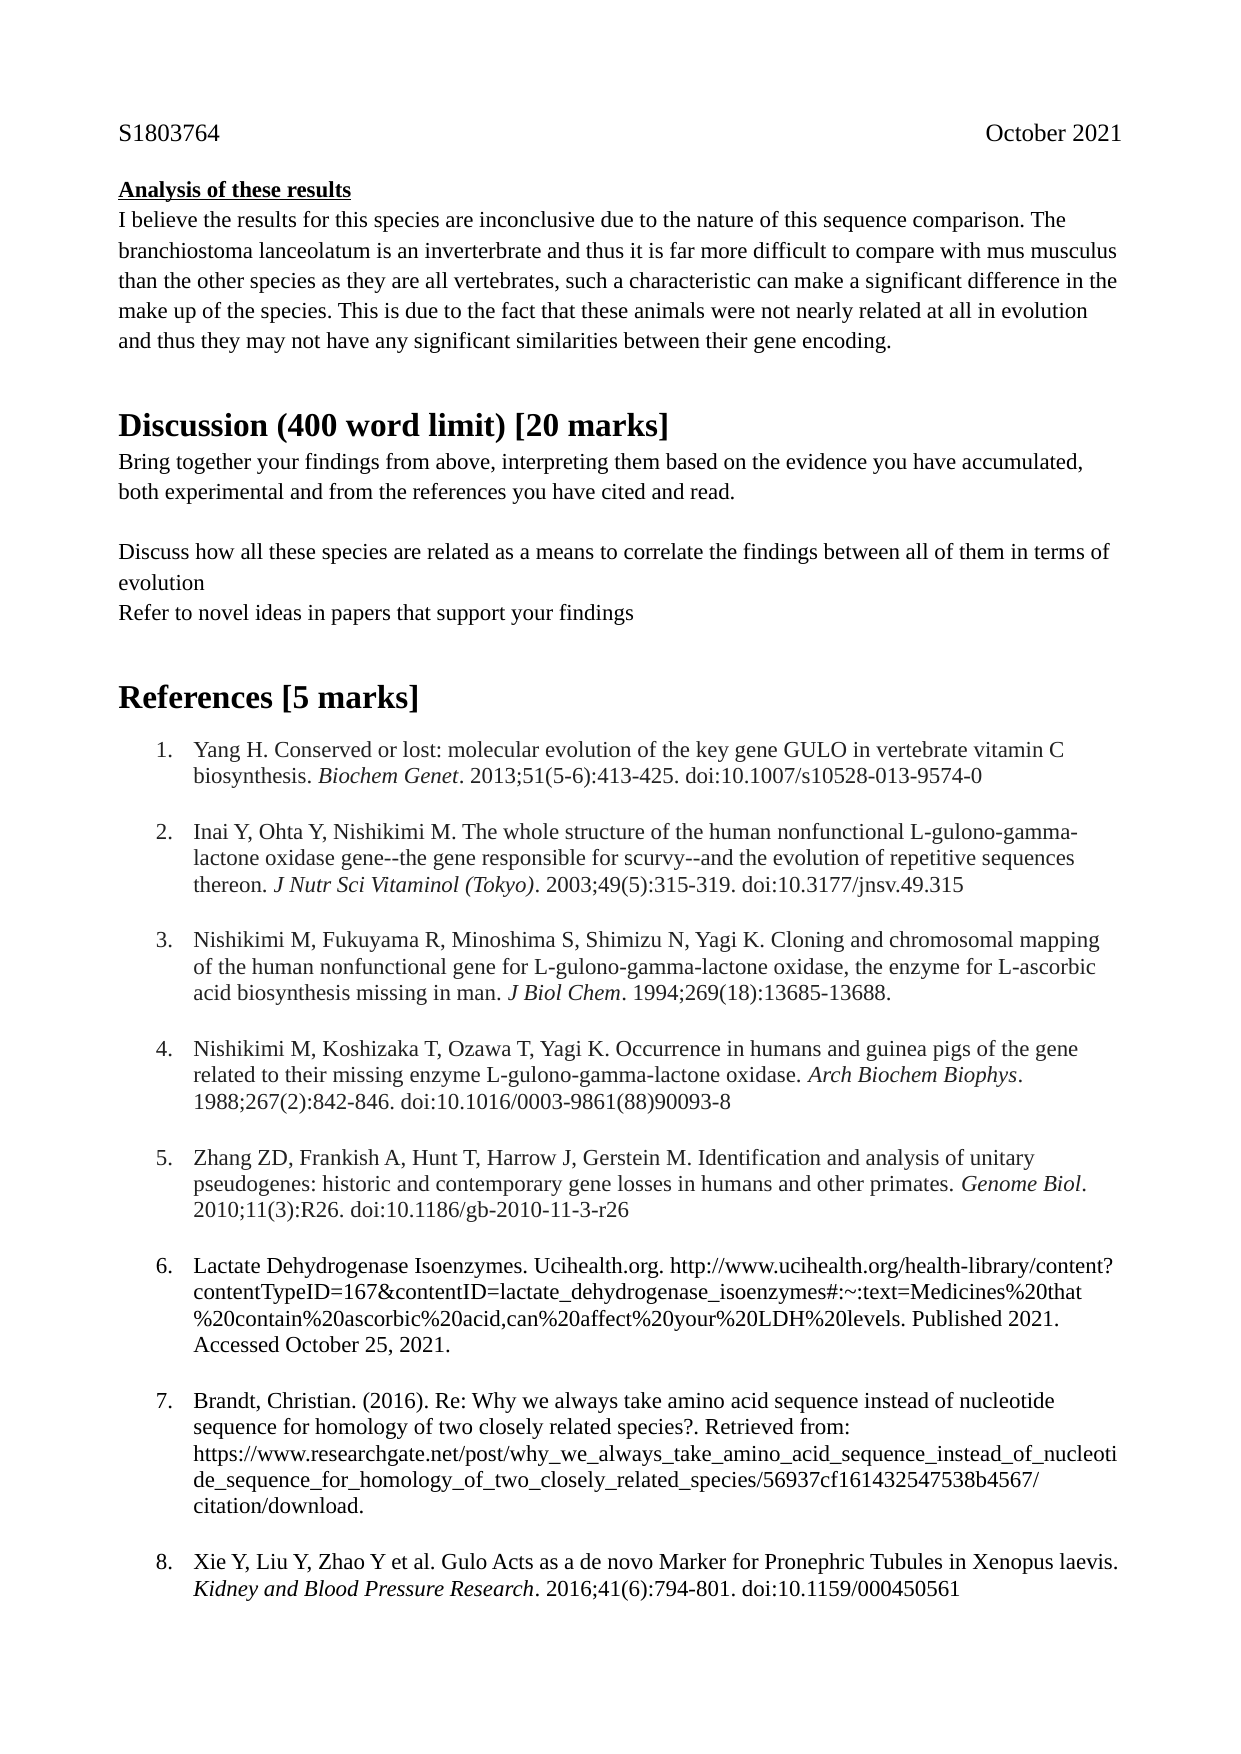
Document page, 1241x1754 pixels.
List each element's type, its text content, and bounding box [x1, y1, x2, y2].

list Brandt, Christian. (2016). Re: Why we always take amino acid sequence instead of nucleotide sequence for homology of two closely related species?. Retrieved from: https://www.researchgate.net/post/why_we_always_take_amino_acid_sequence_instead_of_nucleotide_sequence_for_homology_of_two_closely_related_species/56937cf161432547538b4567/citation/download. [156, 1387, 1122, 1519]
list Inai Y, Ohta Y, Nishikimi M. The whole structure of the human nonfunctional L-gulono-gamma-lactone oxidase gene--the gene responsible for scurvy--and the evolution of repetitive sequences thereon. J Nutr Sci Vitaminol (Tokyo). 2003;49(5):315-319. doi:10.3177/jnsv.49.315 [156, 818, 1122, 897]
list Zhang ZD, Frankish A, Hunt T, Harrow J, Gerstein M. Identification and analysis of unitary pseudogenes: historic and contemporary gene losses in humans and other primates. Genome Biol. 2010;11(3):R26. doi:10.1186/gb-2010-11-3-r26 [156, 1143, 1122, 1223]
list Nishikimi M, Fukuyama R, Minoshima S, Shimizu N, Yagi K. Cloning and chromosomal mapping of the human nonfunctional gene for L-gulono-gamma-lactone oxidase, the enzyme for L-ascorbic acid biosynthesis missing in man. J Biol Chem. 1994;269(18):13685-13688. [156, 926, 1122, 1006]
list Yang H. Conserved or lost: molecular evolution of the key gene GULO in vertebrate vitamin C biosynthesis. Biochem Genet. 2013;51(5-6):413-425. doi:10.1007/s10528-013-9574-0 [156, 736, 1122, 788]
text Discussion (400 word limit) [20 marks] Bring together your findings from above, interpreting them based on the evidence you have accumulated, both experimental and from the references you have cited and read. Discuss how all these species are related as a means to correlate the findings between all of them in terms of evolution Refer to novel ideas in papers that support your findings [118, 406, 1122, 658]
list Xie Y, Liu Y, Zhao Y et al. Gulo Acts as a de novo Marker for Pronephric Tubules in Xenopus laevis. Kidney and Blood Pressure Research. 2016;41(6):794-801. doi:10.1159/000450561 [156, 1548, 1122, 1630]
text Analysis of these results I believe the results for this species are inconclusive due to the nature of this sequence comparison. The branchiostoma lanceolatum is an inverterbrate and thus it is far more difficult to compare with mus musculus than the other species as they are all vertebrates, such a characteristic can make a significant difference in the make up of the species. This is due to the fact that these animals were not nearly related at all in evolution and thus they may not have any significant similarities between their gene encoding. [118, 176, 1122, 387]
text References [5 marks] [118, 677, 1122, 715]
list Nishikimi M, Koshizaka T, Ozawa T, Yagi K. Occurrence in humans and guinea pigs of the gene related to their missing enzyme L-gulono-gamma-lactone oxidase. Arch Biochem Biophys. 1988;267(2):842-846. doi:10.1016/0003-9861(88)90093-8 [156, 1035, 1122, 1114]
list Lactate Dehydrogenase Isoenzymes. Ucihealth.org. http://www.ucihealth.org/health-library/content?contentTypeID=167&contentID=lactate_dehydrogenase_isoenzymes#:~:text=Medicines%20that%20contain%20ascorbic%20acid,can%20affect%20your%20LDH%20levels. Published 2021. Accessed October 25, 2021. [156, 1252, 1122, 1357]
